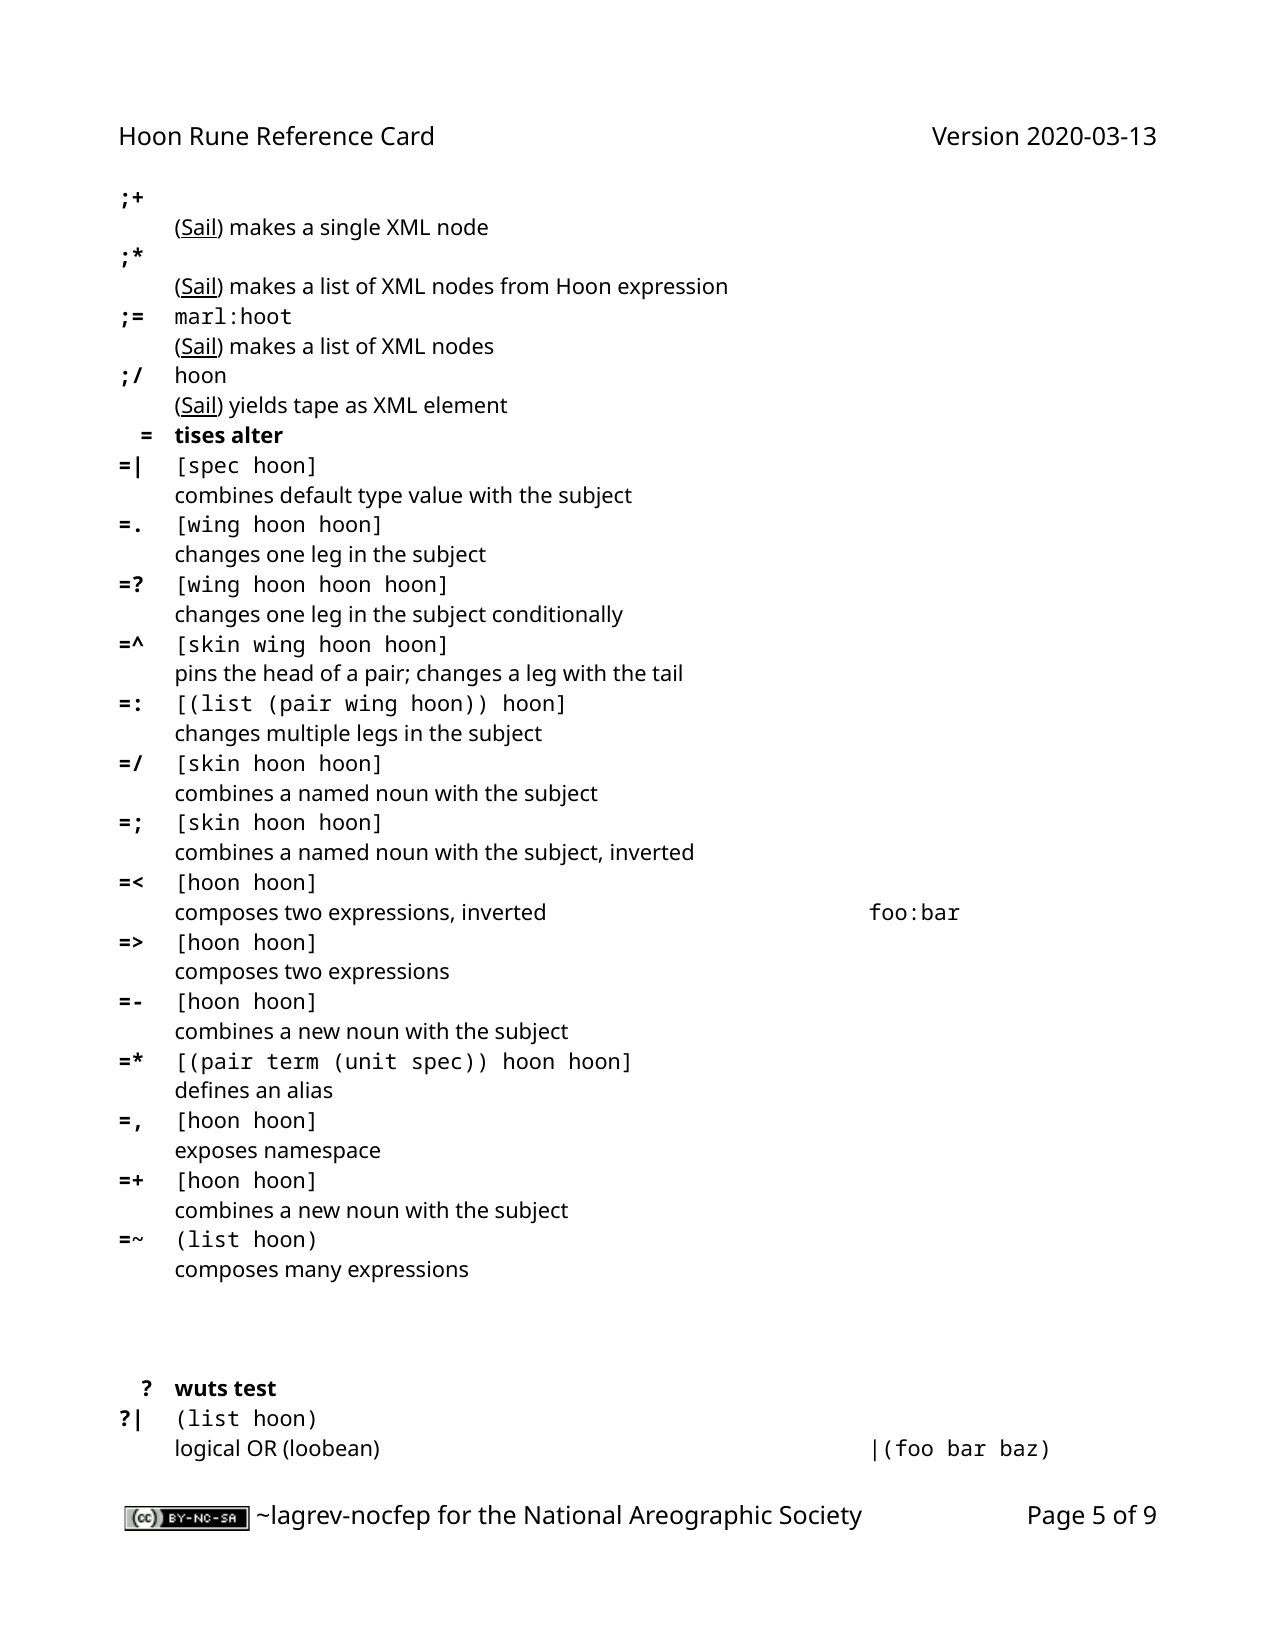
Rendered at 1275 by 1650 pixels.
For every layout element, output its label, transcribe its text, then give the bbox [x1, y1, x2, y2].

table_cell [118, 1075, 174, 1105]
table_cell pins the head of a pair; changes a leg with the tail [174, 658, 1157, 688]
table_cell [(pair term (unit spec)) hoon hoon] [174, 1046, 1157, 1075]
table_cell combines a named noun with the subject [174, 778, 1157, 807]
table_cell foo:bar [868, 897, 1157, 926]
table_cell = [118, 420, 174, 450]
table_cell =; [118, 807, 174, 837]
table_cell composes two expressions [174, 956, 1157, 986]
table_cell [hoon hoon] [174, 926, 1157, 956]
table_cell [118, 480, 174, 509]
table_cell changes multiple legs in the subject [174, 718, 1157, 748]
table_cell =^ [118, 629, 174, 658]
table_cell (Sail) makes a list of XML nodes from Hoon expression [174, 271, 1157, 301]
table_cell tises alter [174, 420, 1157, 450]
picture [124, 1506, 250, 1531]
table_cell =~ [118, 1224, 174, 1254]
table_cell [174, 241, 1157, 271]
table_cell changes one leg in the subject conditionally [174, 599, 1157, 628]
table_cell [118, 1135, 174, 1165]
table_cell (Sail) makes a list of XML nodes [174, 331, 1157, 360]
table_cell =, [118, 1105, 174, 1135]
table_cell =. [118, 509, 174, 539]
table_cell [118, 271, 174, 301]
table_cell [118, 658, 174, 688]
table_cell [118, 1195, 174, 1224]
table_cell [(list (pair wing hoon)) hoon] [174, 688, 1157, 718]
table_cell =| [118, 450, 174, 479]
table_cell [118, 599, 174, 628]
table_cell combines a new noun with the subject [174, 1016, 1157, 1046]
table_cell [118, 211, 174, 241]
table_cell => [118, 926, 174, 956]
table_cell [skin hoon hoon] [174, 748, 1157, 777]
table_cell [spec hoon] [174, 450, 1157, 479]
table_cell [118, 897, 174, 926]
table_cell ;* [118, 241, 174, 271]
table_cell composes many expressions [174, 1254, 1157, 1284]
table_cell [118, 1254, 174, 1284]
table_cell =? [118, 569, 174, 599]
table_cell [skin wing hoon hoon] [174, 629, 1157, 658]
table_cell changes one leg in the subject [174, 539, 1157, 569]
table_cell [skin hoon hoon] [174, 807, 1157, 837]
table_cell (list hoon) [174, 1224, 1157, 1254]
table_cell [868, 867, 1157, 897]
table_cell =: [118, 688, 174, 718]
table_cell exposes namespace [174, 1135, 1157, 1165]
table_cell [118, 837, 174, 867]
table_cell (Sail) yields tape as XML element [174, 390, 1157, 420]
table_cell (Sail) makes a single XML node [174, 211, 1157, 241]
table_cell [wing hoon hoon] [174, 509, 1157, 539]
table_cell [868, 1403, 1157, 1433]
table_cell =/ [118, 748, 174, 777]
table_cell composes two expressions, inverted [174, 897, 868, 926]
table_cell [118, 778, 174, 807]
table_cell logical OR (loobean) [174, 1433, 868, 1463]
table_cell =- [118, 986, 174, 1016]
table_cell [hoon hoon] [174, 1105, 1157, 1135]
table_cell combines default type value with the subject [174, 480, 1157, 509]
table_cell =+ [118, 1165, 174, 1194]
table_cell [118, 1016, 174, 1046]
table_cell combines a named noun with the subject, inverted [174, 837, 1157, 867]
table_cell (list hoon) [174, 1403, 868, 1433]
table_cell wuts test [174, 1284, 1157, 1403]
table_cell ?| [118, 1403, 174, 1433]
table_cell |(foo bar baz) [868, 1433, 1157, 1463]
table_cell =< [118, 867, 174, 897]
table_cell [118, 956, 174, 986]
table_cell marl:hoot [174, 301, 1157, 331]
table_cell hoon [174, 360, 1157, 390]
table_cell ? [118, 1284, 174, 1403]
table_cell combines a new noun with the subject [174, 1195, 1157, 1224]
table_cell [118, 331, 174, 360]
table_cell [118, 1433, 174, 1463]
table_cell [174, 182, 1157, 211]
table_cell [hoon hoon] [174, 986, 1157, 1016]
table_cell [118, 390, 174, 420]
table_cell [118, 718, 174, 748]
table_cell ;+ [118, 182, 174, 211]
table_cell =* [118, 1046, 174, 1075]
table_cell [hoon hoon] [174, 867, 868, 897]
table_cell ;/ [118, 360, 174, 390]
table_cell [wing hoon hoon hoon] [174, 569, 1157, 599]
table_cell ;= [118, 301, 174, 331]
table_cell [hoon hoon] [174, 1165, 1157, 1194]
table_cell defines an alias [174, 1075, 1157, 1105]
table_cell [118, 539, 174, 569]
